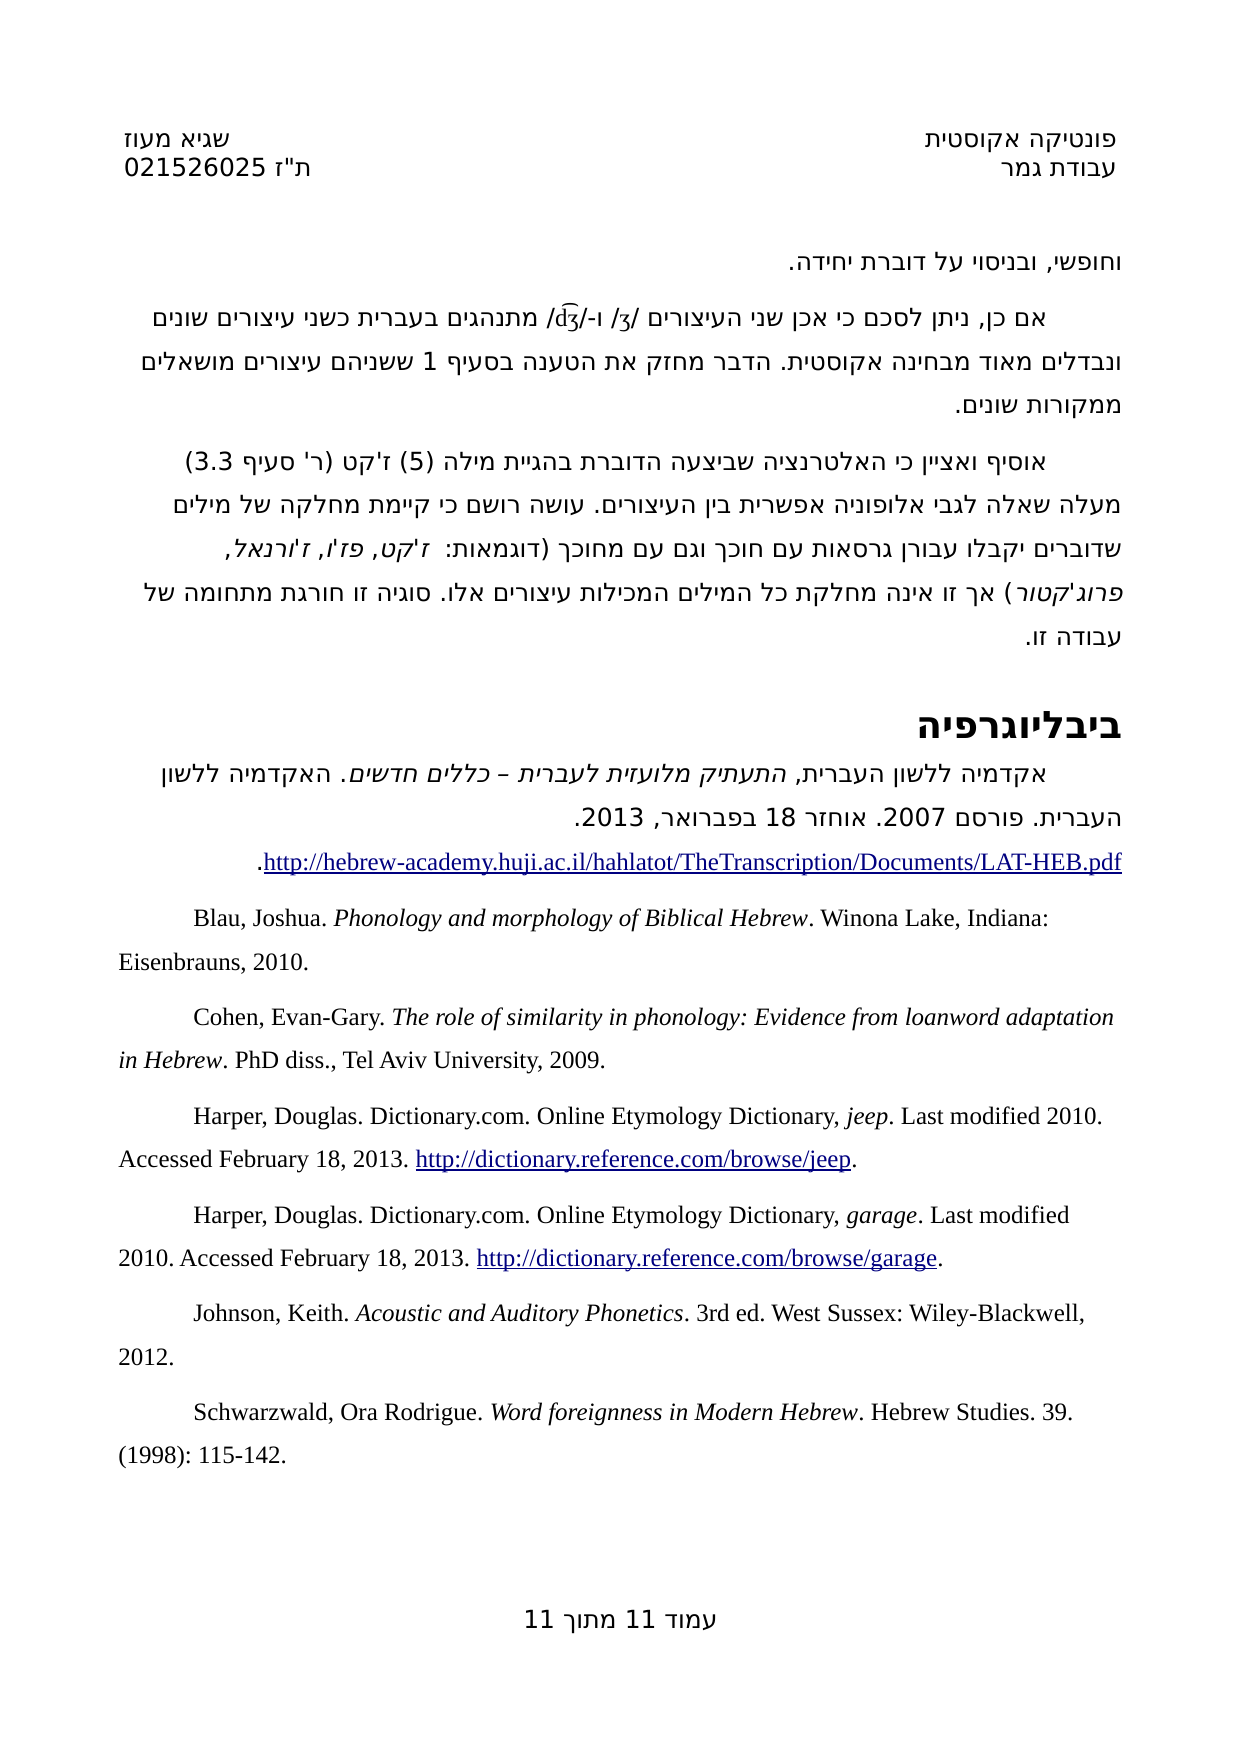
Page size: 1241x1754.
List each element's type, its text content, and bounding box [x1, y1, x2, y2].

text Blau, Joshua. Phonology and morphology of Biblical Hebrew. Winona Lake, Indiana: Eisenbrauns, 2010. [118, 903, 1122, 975]
text Harper, Douglas. Dictionary.com. Online Etymology Dictionary, jeep. Last modified 2010. Accessed February 18, 2013. http://dictionary.reference.com/browse/jeep. [118, 1101, 1122, 1173]
text אוסיף ואציין כי האלטרנציה שביצעה הדוברת בהגיית מילה (5) ז'קט (ר' סעיף 3.3) מעלה שאלה לגבי אלופוניה אפשרית בין העיצורים. עושה רושם כי קיימת מחלקה של מילים שדוברים יקבלו עבורן גרסאות עם חוכך וגם עם מחוכך (דוגמאות: ז'קט, פז'ו, ז'ורנאל, פרוג'קטור) אך זו אינה מחלקת כל המילים המכילות עיצורים אלו. סוגיה זו חורגת מתחומה של עבודה זו. [118, 447, 1122, 651]
text אקדמיה ללשון העברית, התעתיק מלועזית לעברית – כללים חדשים. האקדמיה ללשון העברית. פורסם 2007. אוחזר 18 בפברואר, 2013. http://hebrew-academy.huji.ac.il/hahlatot/TheTranscription/Documents/LAT-HEB.pdf. [118, 760, 1122, 876]
text וחופשי, ובניסוי על דוברת יחידה. [118, 247, 1122, 276]
subtitle ביבליוגרפיה [118, 703, 1122, 747]
text אם כן, ניתן לסכם כי אכן שני העיצורים /ʒ/ ו-/d͡ʒ/ מתנהגים בעברית כשני עיצורים שונים ונבדלים מאוד מבחינה אקוסטית. הדבר מחזק את הטענה בסעיף 1 ששניהם עיצורים מושאלים ממקורות שונים. [118, 303, 1122, 420]
text Cohen, Evan-Gary. The role of similarity in phonology: Evidence from loanword adaptation in Hebrew. PhD diss., Tel Aviv University, 2009. [118, 1002, 1122, 1074]
text Harper, Douglas. Dictionary.com. Online Etymology Dictionary, garage. Last modified 2010. Accessed February 18, 2013. http://dictionary.reference.com/browse/garage. [118, 1200, 1122, 1272]
text Johnson, Keith. Acoustic and Auditory Phonetics. 3rd ed. West Sussex: Wiley-Blackwell, 2012. [118, 1298, 1122, 1370]
text Schwarzwald, Ora Rodrigue. Word foreignness in Modern Hebrew. Hebrew Studies. 39. (1998): 115-142. [118, 1397, 1122, 1469]
